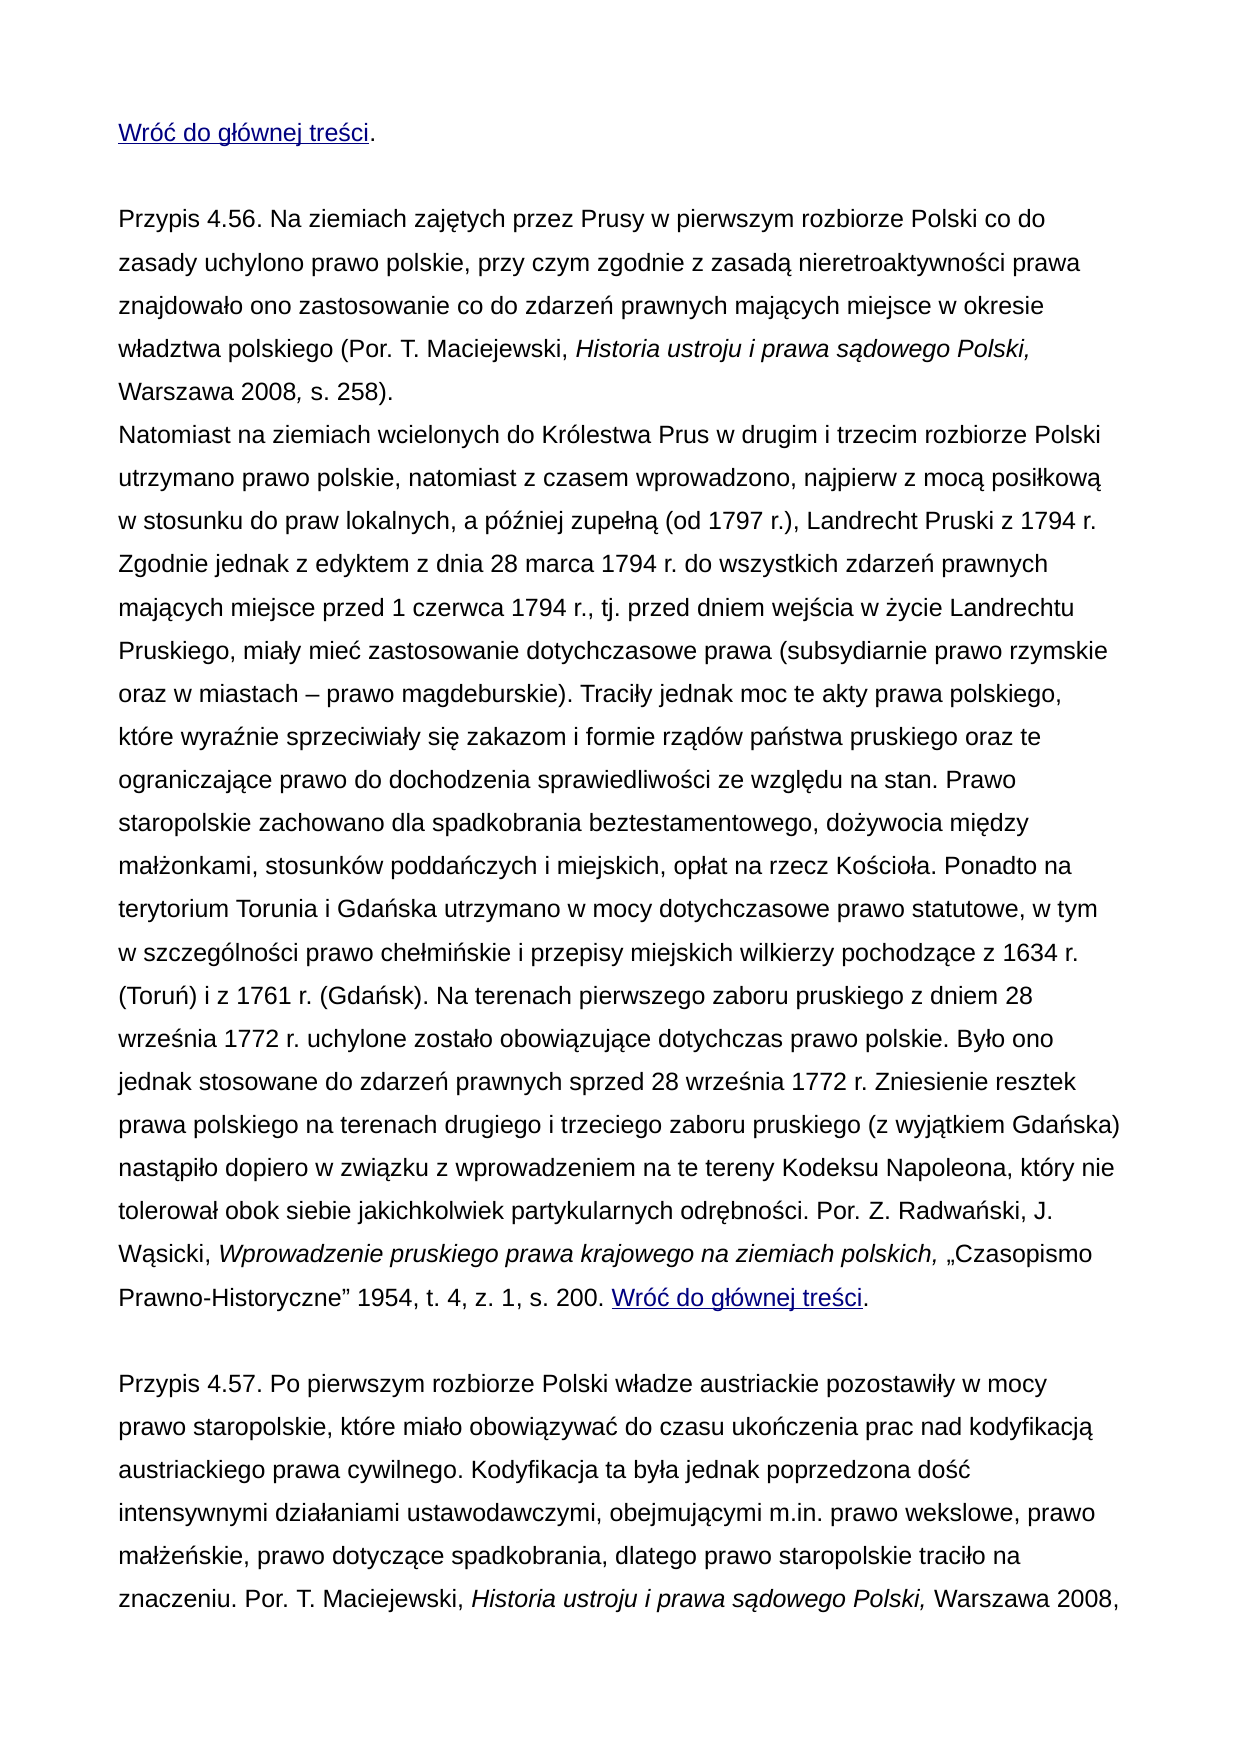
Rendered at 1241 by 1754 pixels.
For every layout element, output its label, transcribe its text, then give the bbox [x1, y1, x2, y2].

text Natomiast na ziemiach wcielonych do Królestwa Prus w drugim i trzecim rozbiorze Polski utrzymano prawo polskie, natomiast z czasem wprowadzono, najpierw z mocą posiłkową w stosunku do praw lokalnych, a później zupełną (od 1797 r.), Landrecht Pruski z 1794 r. Zgodnie jednak z edyktem z dnia 28 marca 1794 r. do wszystkich zdarzeń prawnych mających miejsce przed 1 czerwca 1794 r., tj. przed dniem wejścia w życie Landrechtu Pruskiego, miały mieć zastosowanie dotychczasowe prawa (subsydiarnie prawo rzymskie oraz w miastach – prawo magdeburskie). Traciły jednak moc te akty prawa polskiego, które wyraźnie sprzeciwiały się zakazom i formie rządów państwa pruskiego oraz te ograniczające prawo do dochodzenia sprawiedliwości ze względu na stan. Prawo staropolskie zachowano dla spadkobrania beztestamentowego, dożywocia między małżonkami, stosunków poddańczych i miejskich, opłat na rzecz Kościoła. Ponadto na terytorium Torunia i Gdańska utrzymano w mocy dotychczasowe prawo statutowe, w tym w szczególności prawo chełmińskie i przepisy miejskich wilkierzy pochodzące z 1634 r. (Toruń) i z 1761 r. (Gdańsk). Na terenach pierwszego zaboru pruskiego z dniem 28 września 1772 r. uchylone zostało obowiązujące dotychczas prawo polskie. Było ono jednak stosowane do zdarzeń prawnych sprzed 28 września 1772 r. Zniesienie resztek prawa polskiego na terenach drugiego i trzeciego zaboru pruskiego (z wyjątkiem Gdańska) nastąpiło dopiero w związku z wprowadzeniem na te tereny Kodeksu Napoleona, który nie tolerował obok siebie jakichkolwiek partykularnych odrębności. Por. Z. Radwański, J. Wąsicki, Wprowadzenie pruskiego prawa krajowego na ziemiach polskich, „Czasopismo Prawno-Historyczne” 1954, t. 4, z. 1, s. 200. Wróć do głównej treści. [118, 420, 1122, 1311]
text Wróć do głównej treści. [118, 118, 1122, 147]
text Przypis 4.57. Po pierwszym rozbiorze Polski władze austriackie pozostawiły w mocy prawo staropolskie, które miało obowiązywać do czasu ukończenia prac nad kodyfikacją austriackiego prawa cywilnego. Kodyfikacja ta była jednak poprzedzona dość intensywnymi działaniami ustawodawczymi, obejmującymi m.in. prawo wekslowe, prawo małżeńskie, prawo dotyczące spadkobrania, dlatego prawo staropolskie traciło na znaczeniu. Por. T. Maciejewski, Historia ustroju i prawa sądowego Polski, Warszawa 2008, [118, 1369, 1122, 1613]
text Przypis 4.56. Na ziemiach zajętych przez Prusy w pierwszym rozbiorze Polski co do zasady uchylono prawo polskie, przy czym zgodnie z zasadą nieretroaktywności prawa znajdowało ono zastosowanie co do zdarzeń prawnych mających miejsce w okresie władztwa polskiego (Por. T. Maciejewski, Historia ustroju i prawa sądowego Polski, Warszawa 2008, s. 258). [118, 204, 1122, 406]
